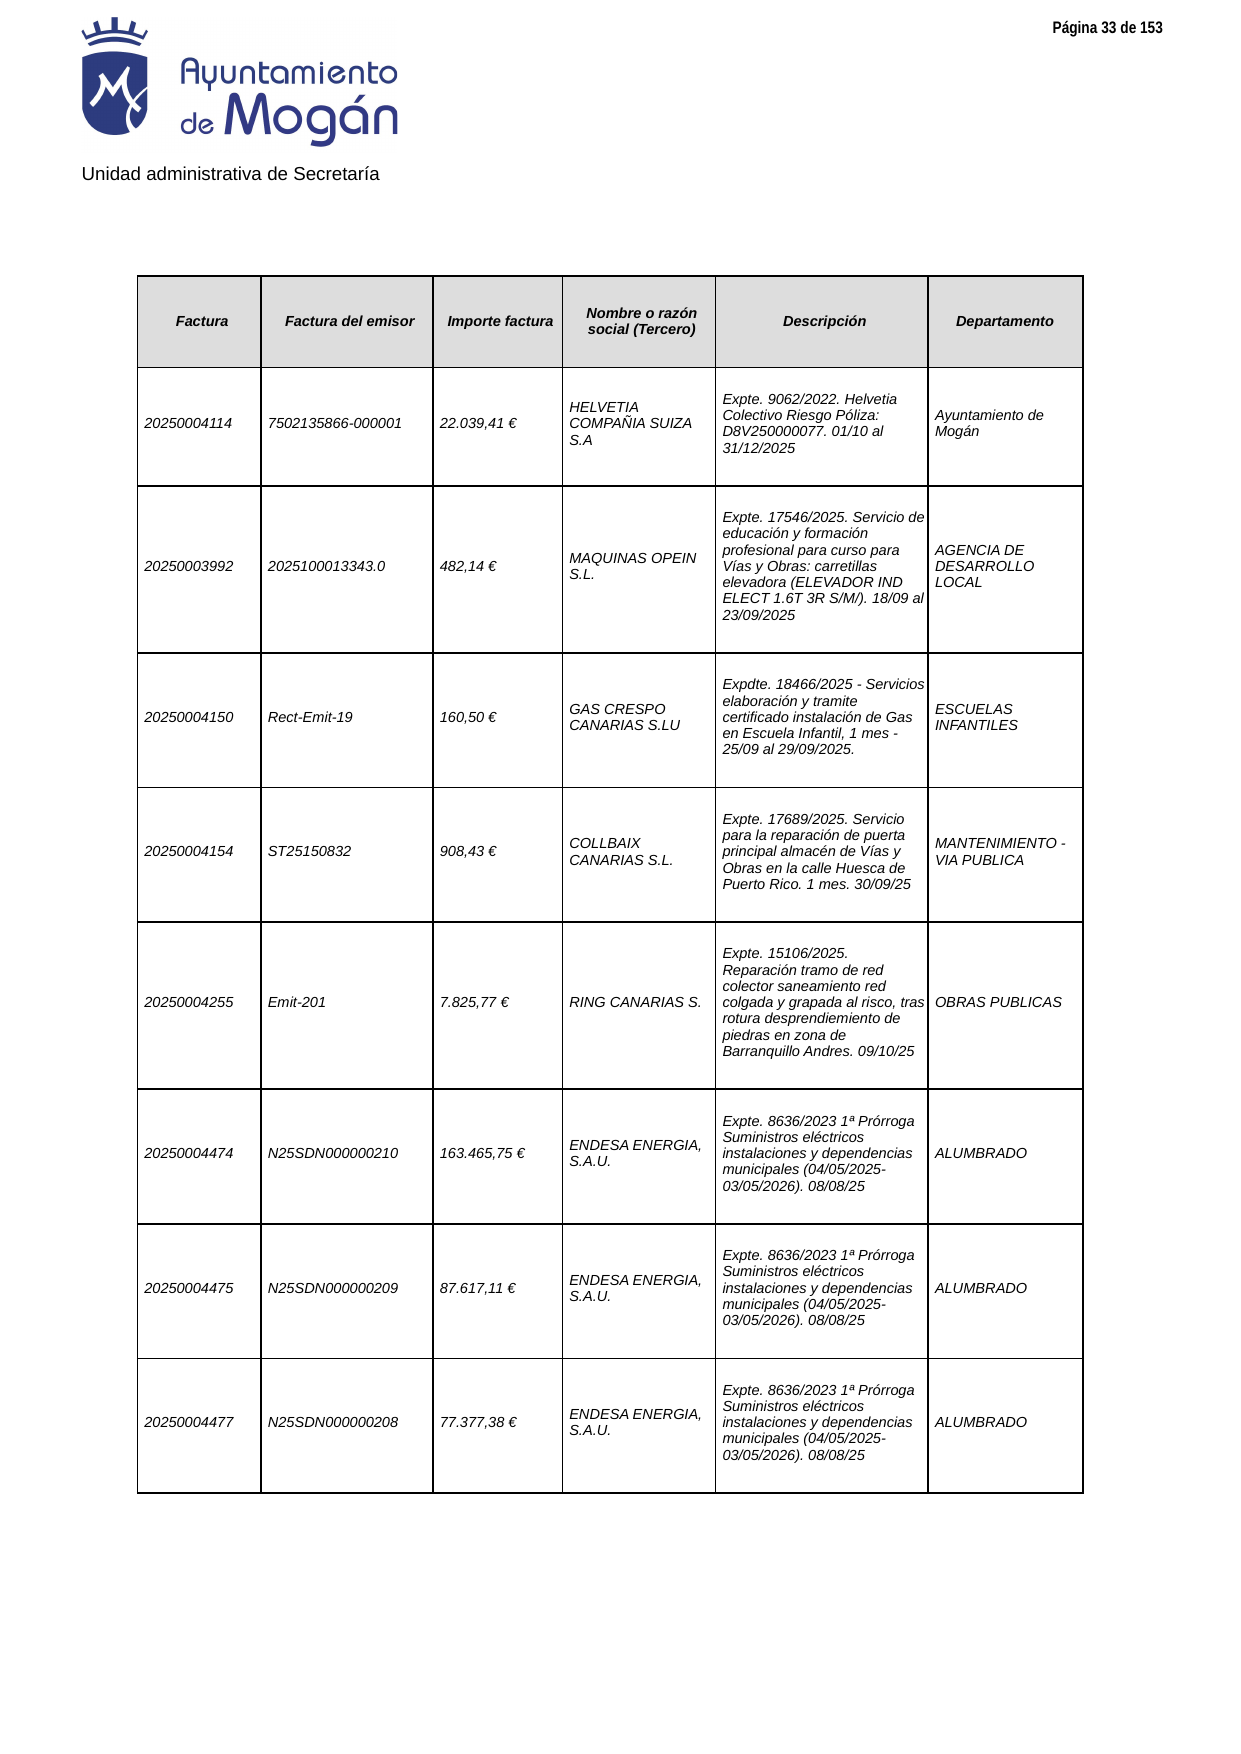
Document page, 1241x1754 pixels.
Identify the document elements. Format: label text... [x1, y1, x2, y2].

table_cell RING CANARIAS S. [563, 923, 715, 1088]
table_header Factura [138, 277, 260, 367]
table_header Factura del emisor [262, 277, 432, 367]
table_cell 20250003992 [138, 487, 260, 652]
table_cell 2025100013343.0 [262, 487, 432, 652]
table_cell Expte. 8636/2023 1ª Prórroga Suministros eléctricos instalaciones y dependencias municipales (04/05/2025-03/05/2026). 08/08/25 [716, 1359, 927, 1492]
table_cell Expte. 15106/2025. Reparación tramo de red colector saneamiento red colgada y grapada al risco, tras rotura desprendiemiento de piedras en zona de Barranquillo Andres. 09/10/25 [716, 923, 927, 1088]
table_header Nombre o razón social (Tercero) [563, 277, 715, 367]
table_cell 908,43 € [434, 788, 562, 921]
table_cell Expte. 8636/2023 1ª Prórroga Suministros eléctricos instalaciones y dependencias municipales (04/05/2025-03/05/2026). 08/08/25 [716, 1225, 927, 1357]
table_cell 20250004114 [138, 368, 260, 485]
table_cell Expte. 17689/2025. Servicio para la reparación de puerta principal almacén de Vías y Obras en la calle Huesca de Puerto Rico. 1 mes. 30/09/25 [716, 788, 927, 921]
table_cell AGENCIA DE DESARROLLO LOCAL [929, 487, 1082, 652]
table_cell ENDESA ENERGIA, S.A.U. [563, 1225, 715, 1357]
table_cell 20250004154 [138, 788, 260, 921]
table_cell GAS CRESPO CANARIAS S.LU [563, 654, 715, 787]
table_cell ALUMBRADO [929, 1090, 1082, 1223]
table_cell Expdte. 18466/2025 - Servicios elaboración y tramite certificado instalación de Gas en Escuela Infantil, 1 mes - 25/09 al 29/09/2025. [716, 654, 927, 787]
table_cell Expte. 8636/2023 1ª Prórroga Suministros eléctricos instalaciones y dependencias municipales (04/05/2025-03/05/2026). 08/08/25 [716, 1090, 927, 1223]
table_cell 20250004255 [138, 923, 260, 1088]
table_cell 163.465,75 € [434, 1090, 562, 1223]
table_cell ENDESA ENERGIA, S.A.U. [563, 1359, 715, 1492]
table_cell MAQUINAS OPEIN S.L. [563, 487, 715, 652]
table_cell Emit-201 [262, 923, 432, 1088]
table_cell ESCUELAS INFANTILES [929, 654, 1082, 787]
table_cell ALUMBRADO [929, 1225, 1082, 1357]
table_cell 160,50 € [434, 654, 562, 787]
table_cell 77.377,38 € [434, 1359, 562, 1492]
table_cell Expte. 17546/2025. Servicio de educación y formación profesional para curso para Vías y Obras: carretillas elevadora (ELEVADOR IND ELECT 1.6T 3R S/M/). 18/09 al 23/09/2025 [716, 487, 927, 652]
table_cell 482,14 € [434, 487, 562, 652]
table_cell Rect-Emit-19 [262, 654, 432, 787]
table_cell ALUMBRADO [929, 1359, 1082, 1492]
table_cell HELVETIA COMPAÑIA SUIZA S.A [563, 368, 715, 485]
table_cell 20250004477 [138, 1359, 260, 1492]
table_cell N25SDN000000210 [262, 1090, 432, 1223]
table_cell N25SDN000000209 [262, 1225, 432, 1357]
picture [81, 17, 398, 153]
table_header Descripción [716, 277, 927, 367]
table_cell COLLBAIX CANARIAS S.L. [563, 788, 715, 921]
table_cell ENDESA ENERGIA, S.A.U. [563, 1090, 715, 1223]
table_cell 7502135866-000001 [262, 368, 432, 485]
table_cell 20250004475 [138, 1225, 260, 1357]
table_cell N25SDN000000208 [262, 1359, 432, 1492]
table_cell MANTENIMIENTO - VIA PUBLICA [929, 788, 1082, 921]
table_cell 20250004474 [138, 1090, 260, 1223]
table_cell 7.825,77 € [434, 923, 562, 1088]
table_cell 87.617,11 € [434, 1225, 562, 1357]
table_cell Ayuntamiento de Mogán [929, 368, 1082, 485]
table_cell 20250004150 [138, 654, 260, 787]
table_cell ST25150832 [262, 788, 432, 921]
table_header Importe factura [434, 277, 562, 367]
table_cell Expte. 9062/2022. Helvetia Colectivo Riesgo Póliza: D8V250000077. 01/10 al 31/12/2025 [716, 368, 927, 485]
table_cell 22.039,41 € [434, 368, 562, 485]
table_cell OBRAS PUBLICAS [929, 923, 1082, 1088]
table_header Departamento [929, 277, 1082, 367]
